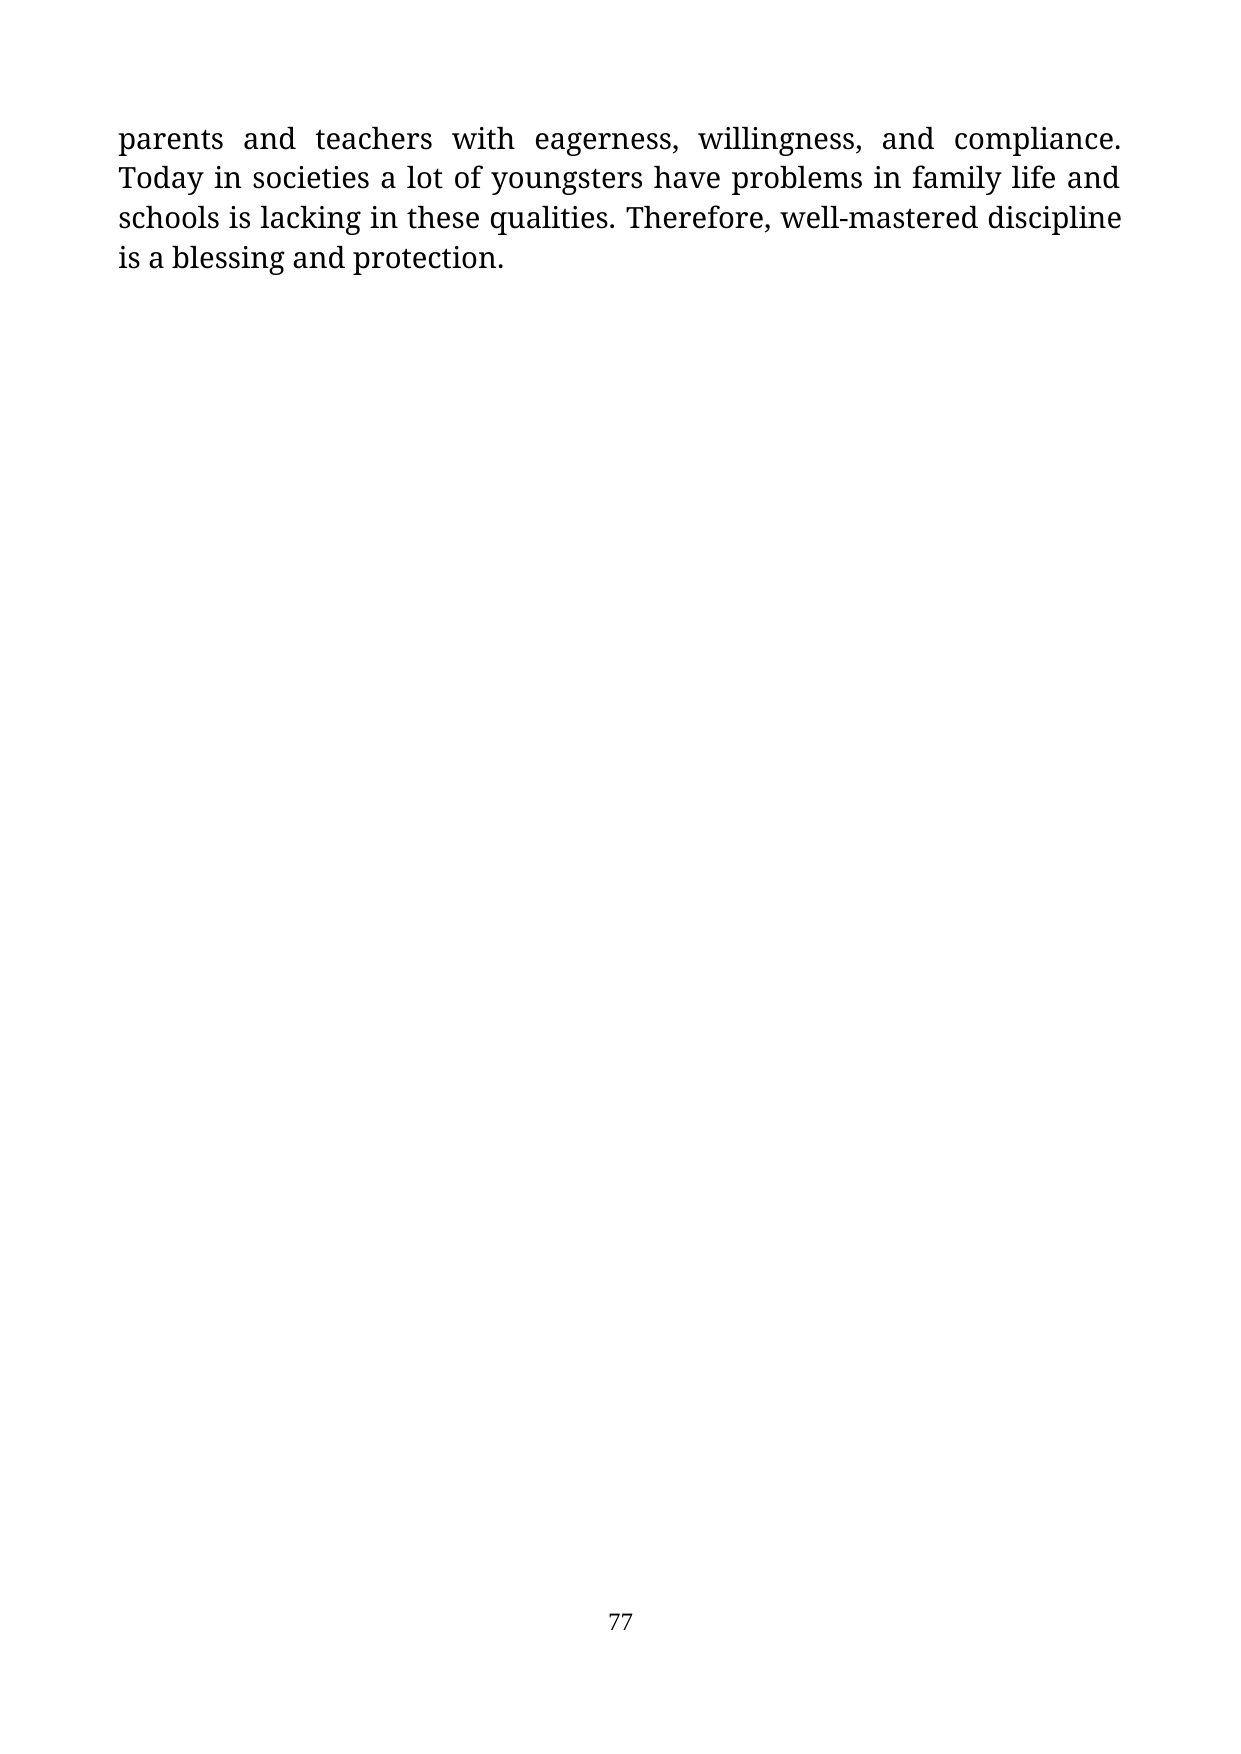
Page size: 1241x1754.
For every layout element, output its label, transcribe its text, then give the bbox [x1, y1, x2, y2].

text parents and teachers with eagerness, willingness, and compliance. Today in societies a lot of youngsters have problems in family life and schools is lacking in these qualities. Therefore, well-mastered discipline is a blessing and protection. [118, 118, 1122, 277]
